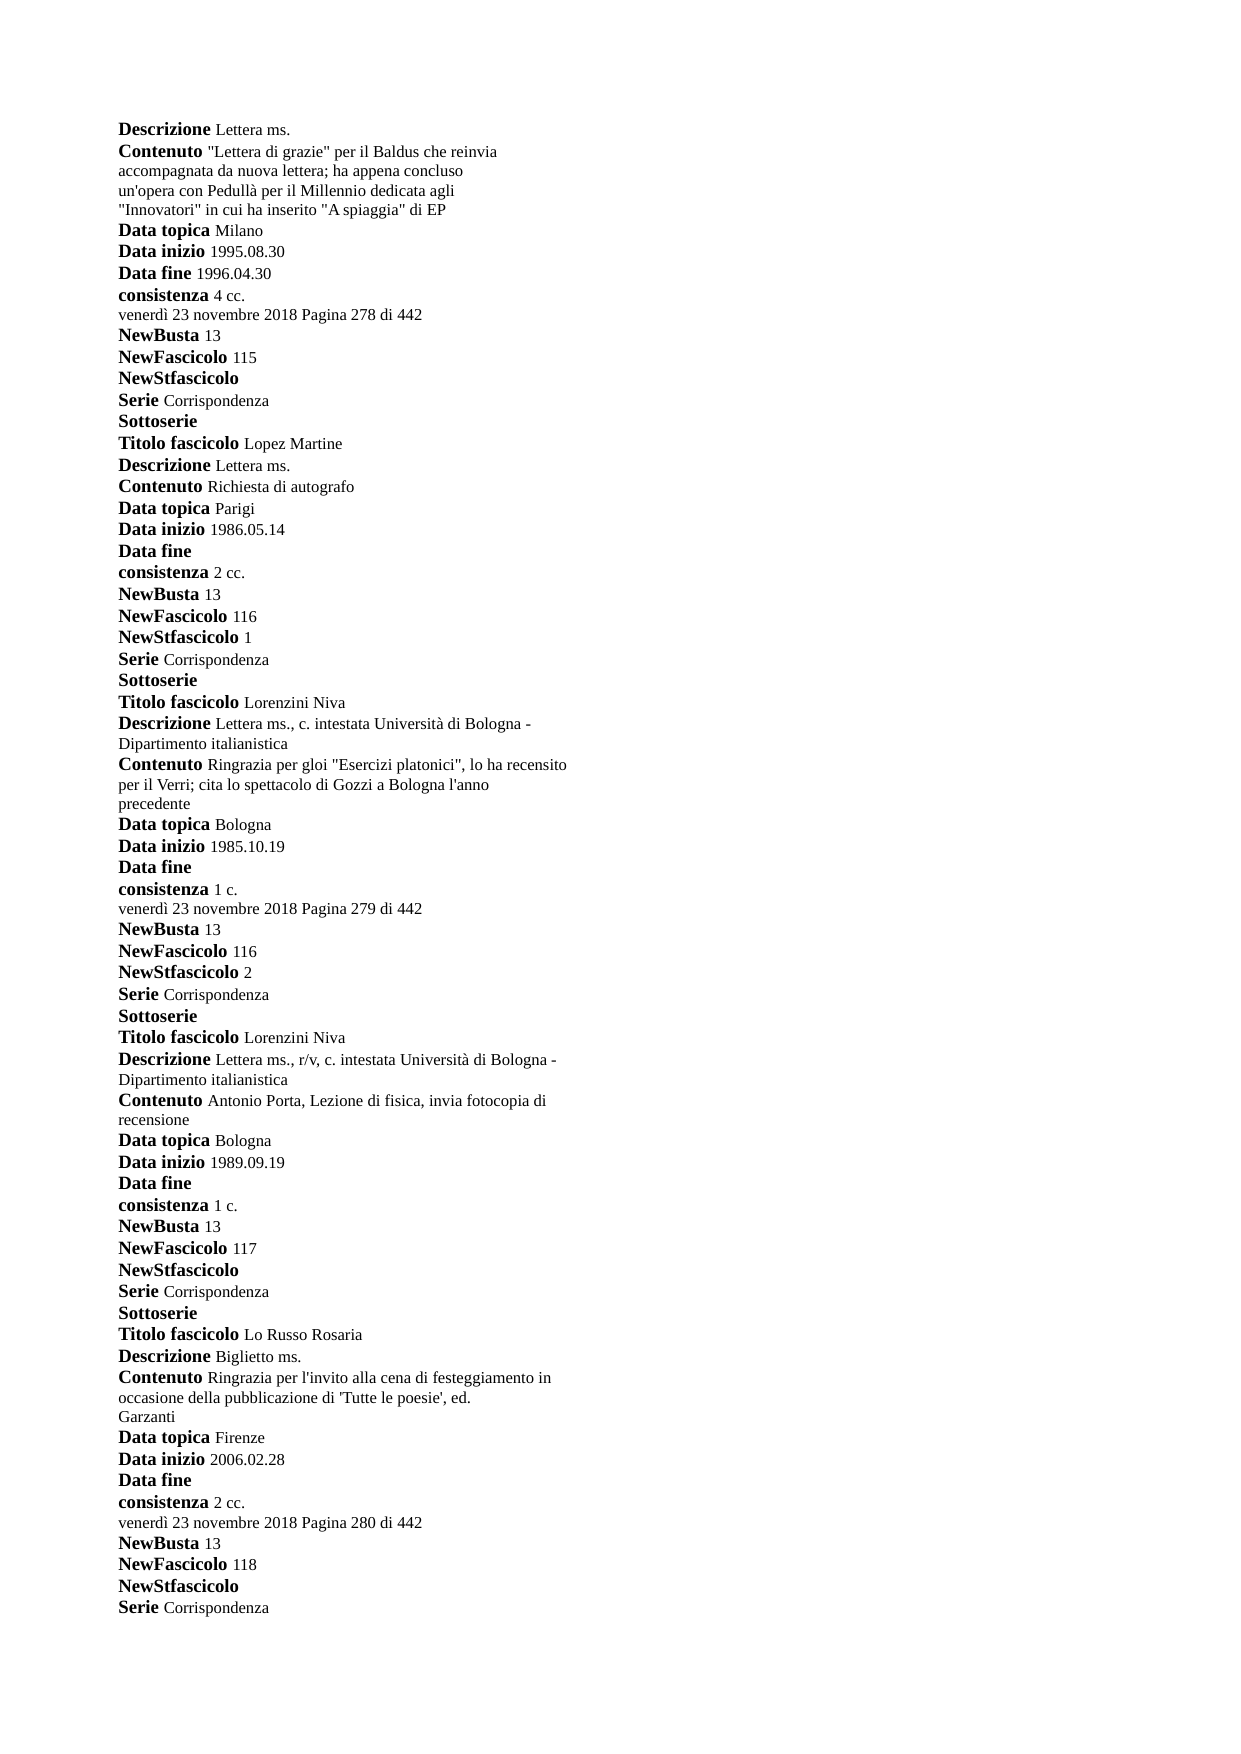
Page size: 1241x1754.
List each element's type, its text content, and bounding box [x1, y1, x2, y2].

text Data fine [118, 856, 1122, 878]
text Dipartimento italianistica [118, 734, 1122, 753]
text "Innovatori" in cui ha inserito "A spiaggia" di EP [118, 199, 1122, 219]
text Data fine [118, 540, 1122, 561]
text Data fine 1996.04.30 [118, 262, 1122, 283]
text Garzanti [118, 1407, 1122, 1426]
text NewBusta 13 [118, 1215, 1122, 1237]
text NewFascicolo 115 [118, 346, 1122, 367]
text Data inizio 1995.08.30 [118, 240, 1122, 262]
text Titolo fascicolo Lorenzini Niva [118, 1026, 1122, 1048]
text recensione [118, 1110, 1122, 1129]
text Descrizione Lettera ms. [118, 118, 1122, 140]
text Data inizio 1986.05.14 [118, 518, 1122, 540]
text Titolo fascicolo Lopez Martine [118, 432, 1122, 453]
text Sottoserie [118, 410, 1122, 432]
text Data inizio 1985.10.19 [118, 834, 1122, 856]
text Contenuto Antonio Porta, Lezione di fisica, invia fotocopia di [118, 1088, 1122, 1110]
text venerdì 23 novembre 2018 Pagina 278 di 442 [118, 305, 1122, 324]
text Dipartimento italianistica [118, 1069, 1122, 1088]
text NewStfascicolo [118, 1575, 1122, 1596]
text consistenza 1 c. [118, 1194, 1122, 1215]
text consistenza 2 cc. [118, 561, 1122, 583]
text precedente [118, 794, 1122, 813]
text Serie Corrispondenza [118, 648, 1122, 669]
text Data topica Bologna [118, 1129, 1122, 1151]
text Sottoserie [118, 1302, 1122, 1323]
text Data topica Firenze [118, 1426, 1122, 1448]
text NewBusta 13 [118, 324, 1122, 346]
text Titolo fascicolo Lo Russo Rosaria [118, 1323, 1122, 1345]
text NewBusta 13 [118, 1532, 1122, 1553]
text NewStfascicolo 2 [118, 961, 1122, 983]
text NewStfascicolo [118, 1258, 1122, 1280]
text Data fine [118, 1469, 1122, 1491]
text Serie Corrispondenza [118, 1596, 1122, 1618]
text NewBusta 13 [118, 918, 1122, 940]
text Data topica Parigi [118, 497, 1122, 518]
text Data fine [118, 1172, 1122, 1194]
text un'opera con Pedullà per il Millennio dedicata agli [118, 180, 1122, 199]
text Titolo fascicolo Lorenzini Niva [118, 691, 1122, 712]
text Serie Corrispondenza [118, 389, 1122, 410]
text occasione della pubblicazione di 'Tutte le poesie', ed. [118, 1388, 1122, 1407]
text consistenza 1 c. [118, 878, 1122, 899]
text Data inizio 1989.09.19 [118, 1151, 1122, 1172]
text Serie Corrispondenza [118, 983, 1122, 1004]
text Serie Corrispondenza [118, 1280, 1122, 1302]
text NewFascicolo 116 [118, 604, 1122, 626]
text Data inizio 2006.02.28 [118, 1448, 1122, 1469]
text consistenza 2 cc. [118, 1491, 1122, 1512]
text NewFascicolo 118 [118, 1553, 1122, 1575]
text NewFascicolo 116 [118, 940, 1122, 961]
text venerdì 23 novembre 2018 Pagina 279 di 442 [118, 899, 1122, 918]
text Contenuto "Lettera di grazie" per il Baldus che reinvia [118, 140, 1122, 161]
text Contenuto Ringrazia per gloi "Esercizi platonici", lo ha recensito [118, 753, 1122, 774]
text NewStfascicolo 1 [118, 626, 1122, 648]
text Sottoserie [118, 1004, 1122, 1026]
text consistenza 4 cc. [118, 283, 1122, 305]
text Descrizione Lettera ms., r/v, c. intestata Università di Bologna - [118, 1048, 1122, 1069]
text venerdì 23 novembre 2018 Pagina 280 di 442 [118, 1512, 1122, 1532]
text Data topica Bologna [118, 813, 1122, 834]
text Descrizione Lettera ms. [118, 453, 1122, 475]
text NewFascicolo 117 [118, 1237, 1122, 1258]
text Sottoserie [118, 669, 1122, 691]
text Data topica Milano [118, 219, 1122, 240]
text Descrizione Biglietto ms. [118, 1345, 1122, 1366]
text accompagnata da nuova lettera; ha appena concluso [118, 161, 1122, 180]
text NewStfascicolo [118, 367, 1122, 389]
text Contenuto Ringrazia per l'invito alla cena di festeggiamento in [118, 1366, 1122, 1388]
text NewBusta 13 [118, 583, 1122, 604]
text Descrizione Lettera ms., c. intestata Università di Bologna - [118, 712, 1122, 734]
text per il Verri; cita lo spettacolo di Gozzi a Bologna l'anno [118, 774, 1122, 794]
text Contenuto Richiesta di autografo [118, 475, 1122, 497]
